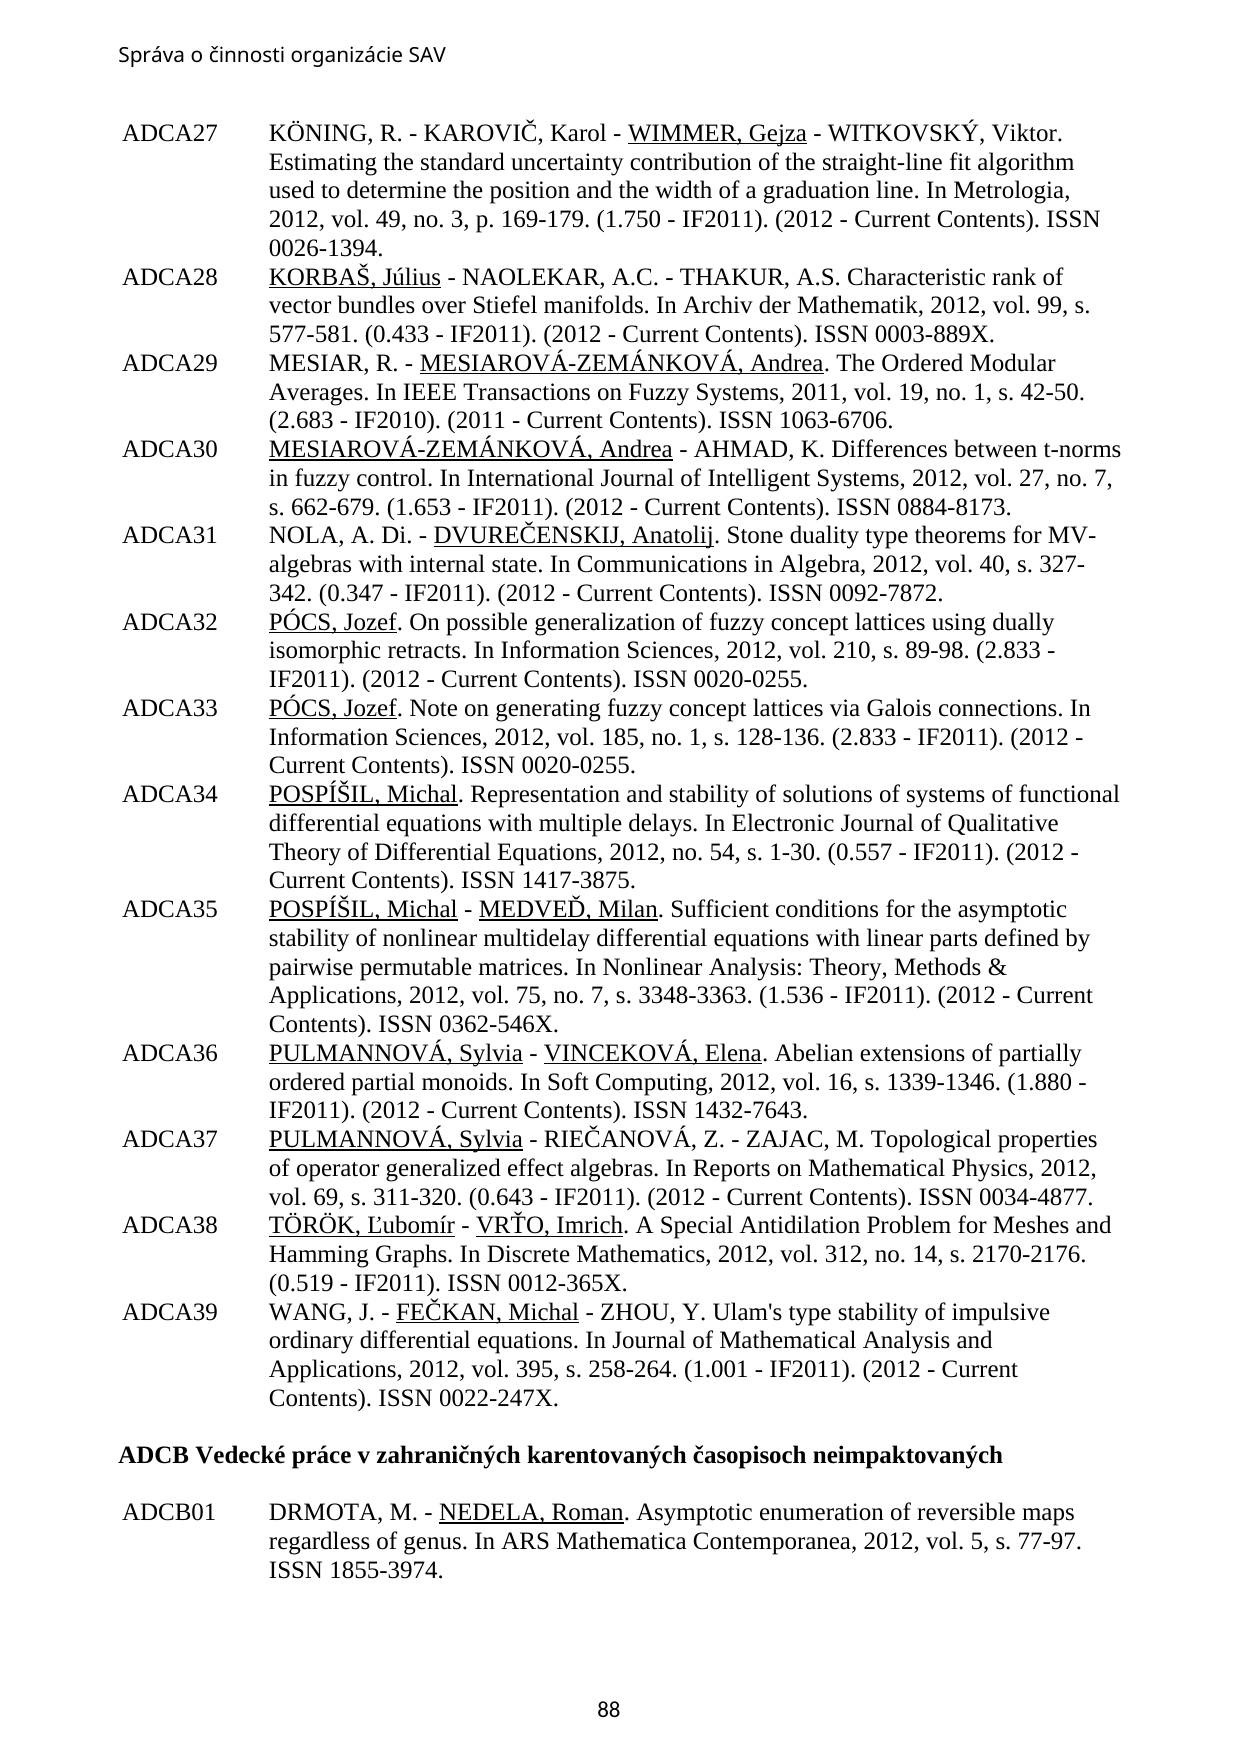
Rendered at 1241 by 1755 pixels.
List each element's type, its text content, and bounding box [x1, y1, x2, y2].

table_cell ADCA29 [122, 348, 269, 434]
table_cell ADCA34 [122, 779, 269, 894]
table_cell KORBAŠ, Július - NAOLEKAR, A.C. - THAKUR, A.S. Characteristic rank of vector bundles over Stiefel manifolds. In Archiv der Mathematik, 2012, vol. 99, s. 577-581. (0.433 - IF2011). (2012 - Current Contents). ISSN 0003-889X. [269, 262, 1122, 348]
table_cell PULMANNOVÁ, Sylvia - VINCEKOVÁ, Elena. Abelian extensions of partially ordered partial monoids. In Soft Computing, 2012, vol. 16, s. 1339-1346. (1.880 - IF2011). (2012 - Current Contents). ISSN 1432-7643. [269, 1038, 1122, 1124]
table_cell MESIAROVÁ-ZEMÁNKOVÁ, Andrea - AHMAD, K. Differences between t-norms in fuzzy control. In International Journal of Intelligent Systems, 2012, vol. 27, no. 7, s. 662-679. (1.653 - IF2011). (2012 - Current Contents). ISSN 0884-8173. [269, 434, 1122, 521]
table_cell POSPÍŠIL, Michal. Representation and stability of solutions of systems of functional differential equations with multiple delays. In Electronic Journal of Qualitative Theory of Differential Equations, 2012, no. 54, s. 1-30. (0.557 - IF2011). (2012 - Current Contents). ISSN 1417-3875. [269, 779, 1122, 894]
table_cell ADCA36 [122, 1038, 269, 1124]
table_cell WANG, J. - FEČKAN, Michal - ZHOU, Y. Ulam's type stability of impulsive ordinary differential equations. In Journal of Mathematical Analysis and Applications, 2012, vol. 395, s. 258-264. (1.001 - IF2011). (2012 - Current Contents). ISSN 0022-247X. [269, 1297, 1122, 1412]
table_cell KÖNING, R. - KAROVIČ, Karol - WIMMER, Gejza - WITKOVSKÝ, Viktor. Estimating the standard uncertainty contribution of the straight-line fit algorithm used to determine the position and the width of a graduation line. In Metrologia, 2012, vol. 49, no. 3, p. 169-179. (1.750 - IF2011). (2012 - Current Contents). ISSN 0026-1394. [269, 118, 1122, 262]
table_cell ADCA31 [122, 521, 269, 607]
table_header DRMOTA, M. - NEDELA, Roman. Asymptotic enumeration of reversible maps regardless of genus. In ARS Mathematica Contemporanea, 2012, vol. 5, s. 77-97. ISSN 1855-3974. [269, 1498, 1122, 1584]
table_header ADCB01 [122, 1498, 269, 1584]
table_cell ADCA35 [122, 894, 269, 1038]
text [118, 1584, 1122, 1612]
table_cell ADCA39 [122, 1297, 269, 1412]
table_cell MESIAR, R. - MESIAROVÁ-ZEMÁNKOVÁ, Andrea. The Ordered Modular Averages. In IEEE Transactions on Fuzzy Systems, 2011, vol. 19, no. 1, s. 42-50. (2.683 - IF2010). (2011 - Current Contents). ISSN 1063-6706. [269, 348, 1122, 434]
text ADCB Vedecké práce v zahraničných karentovaných časopisoch neimpaktovaných [118, 1412, 1122, 1497]
table_cell POSPÍŠIL, Michal - MEDVEĎ, Milan. Sufficient conditions for the asymptotic stability of nonlinear multidelay differential equations with linear parts defined by pairwise permutable matrices. In Nonlinear Analysis: Theory, Methods & Applications, 2012, vol. 75, no. 7, s. 3348-3363. (1.536 - IF2011). (2012 - Current Contents). ISSN 0362-546X. [269, 894, 1122, 1038]
table_cell PÓCS, Jozef. On possible generalization of fuzzy concept lattices using dually isomorphic retracts. In Information Sciences, 2012, vol. 210, s. 89-98. (2.833 - IF2011). (2012 - Current Contents). ISSN 0020-0255. [269, 607, 1122, 693]
table_cell ADCA30 [122, 434, 269, 521]
table_cell ADCA38 [122, 1211, 269, 1297]
table_cell ADCA37 [122, 1124, 269, 1211]
table_cell ADCA28 [122, 262, 269, 348]
table_cell ADCA27 [122, 118, 269, 262]
table_cell TÖRÖK, Ľubomír - VRŤO, Imrich. A Special Antidilation Problem for Meshes and Hamming Graphs. In Discrete Mathematics, 2012, vol. 312, no. 14, s. 2170-2176. (0.519 - IF2011). ISSN 0012-365X. [269, 1211, 1122, 1297]
table_cell PULMANNOVÁ, Sylvia - RIEČANOVÁ, Z. - ZAJAC, M. Topological properties of operator generalized effect algebras. In Reports on Mathematical Physics, 2012, vol. 69, s. 311-320. (0.643 - IF2011). (2012 - Current Contents). ISSN 0034-4877. [269, 1124, 1122, 1211]
table_cell ADCA33 [122, 693, 269, 779]
table_cell NOLA, A. Di. - DVUREČENSKIJ, Anatolij. Stone duality type theorems for MV-algebras with internal state. In Communications in Algebra, 2012, vol. 40, s. 327-342. (0.347 - IF2011). (2012 - Current Contents). ISSN 0092-7872. [269, 521, 1122, 607]
table_cell PÓCS, Jozef. Note on generating fuzzy concept lattices via Galois connections. In Information Sciences, 2012, vol. 185, no. 1, s. 128-136. (2.833 - IF2011). (2012 - Current Contents). ISSN 0020-0255. [269, 693, 1122, 779]
table_cell ADCA32 [122, 607, 269, 693]
